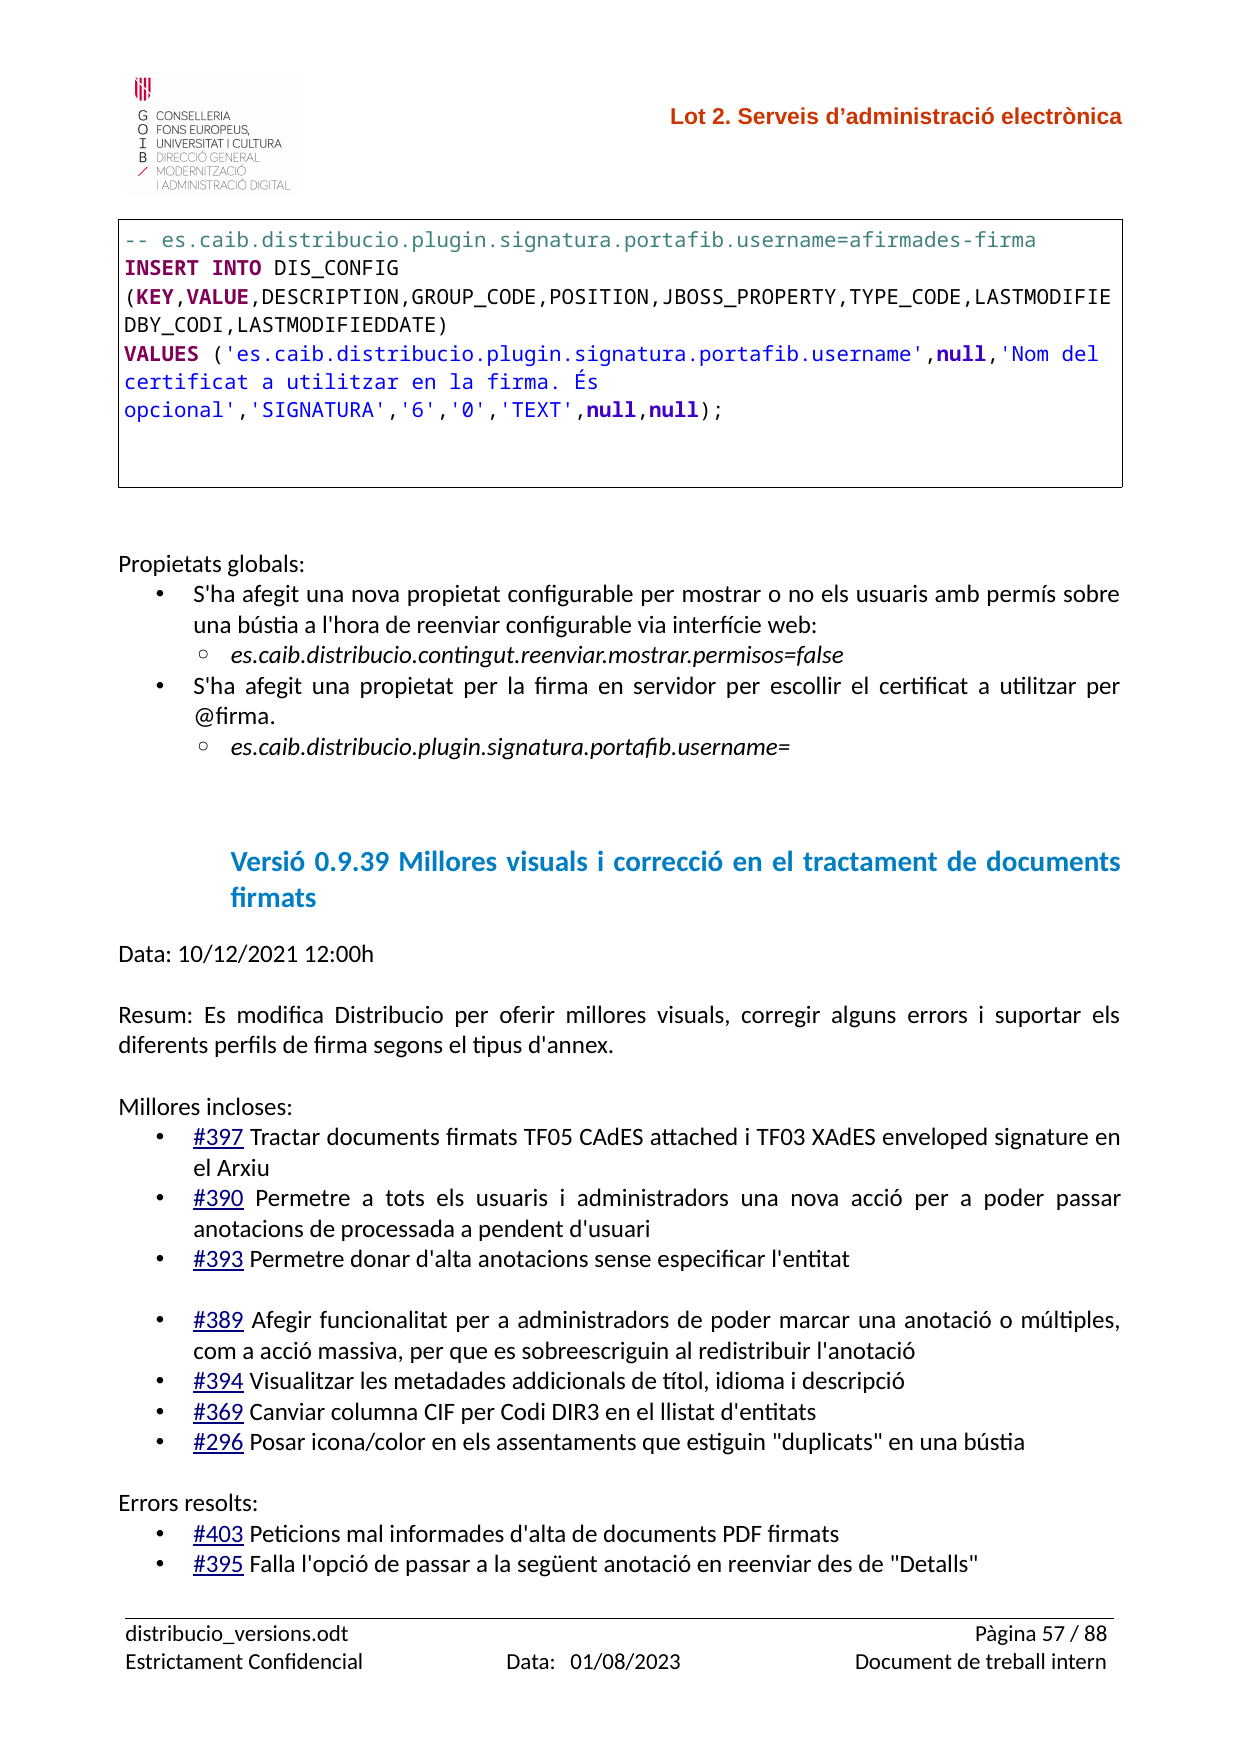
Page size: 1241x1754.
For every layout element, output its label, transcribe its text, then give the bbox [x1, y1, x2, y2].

text Errors resolts: [118, 1487, 1122, 1518]
subtitle Versió 0.9.39 Millores visuals i correcció en el tractament de documents firmats [153, 843, 1122, 914]
list #403 Peticions mal informades d'alta de documents PDF firmats [156, 1518, 1122, 1548]
list #395 Falla l'opció de passar a la següent anotació en reenviar des de "Detalls" [156, 1548, 1122, 1579]
list #390 Permetre a tots els usuaris i administradors una nova acció per a poder passar anotacions de processada a pendent d'usuari [156, 1182, 1122, 1243]
picture [126, 70, 299, 197]
list #394 Visualitzar les metadades addicionals de títol, idioma i descripció [156, 1365, 1122, 1396]
text Millores incloses: [118, 1091, 1122, 1121]
list #397 Tractar documents firmats TF05 CAdES attached i TF03 XAdES enveloped signature en el Arxiu [156, 1121, 1122, 1182]
list #389 Afegir funcionalitat per a administradors de poder marcar una anotació o múltiples, com a acció massiva, per que es sobreescriguin al redistribuir l'anotació [156, 1304, 1122, 1365]
text Resum: Es modifica Distribucio per oferir millores visuals, corregir alguns errors i suportar els diferents perfils de firma segons el tipus d'annex. [118, 999, 1122, 1060]
list S'ha afegit una nova propietat configurable per mostrar o no els usuaris amb permís sobre una bústia a l'hora de reenviar configurable via interfície web: [156, 578, 1122, 639]
list #393 Permetre donar d'alta anotacions sense especificar l'entitat [156, 1243, 1122, 1274]
text Data: 10/12/2021 12:00h [118, 938, 1122, 968]
table_header -- es.caib.distribucio.plugin.signatura.portafib.username=afirmades-firma INSERT INTO DIS_CONFIG (KEY,VALUE,DESCRIPTION,GROUP_CODE,POSITION,JBOSS_PROPERTY,TYPE_CODE,LASTMODIFIEDBY_CODI,LASTMODIFIEDDATE) VALUES ('es.caib.distribucio.plugin.signatura.portafib.username',null,'Nom del certificat a utilitzar en la firma. És opcional','SIGNATURA','6','0','TEXT',null,null); [119, 220, 1122, 487]
list #369 Canviar columna CIF per Codi DIR3 en el llistat d'entitats [156, 1396, 1122, 1426]
list es.caib.distribucio.contingut.reenviar.mostrar.permisos=false [193, 639, 1122, 670]
list es.caib.distribucio.plugin.signatura.portafib.username= [193, 731, 1122, 761]
list S'ha afegit una propietat per la firma en servidor per escollir el certificat a utilitzar per @firma. [156, 670, 1122, 731]
list #296 Posar icona/color en els assentaments que estiguin "duplicats" en una bústia [156, 1426, 1122, 1457]
text Propietats globals: [118, 548, 1122, 578]
